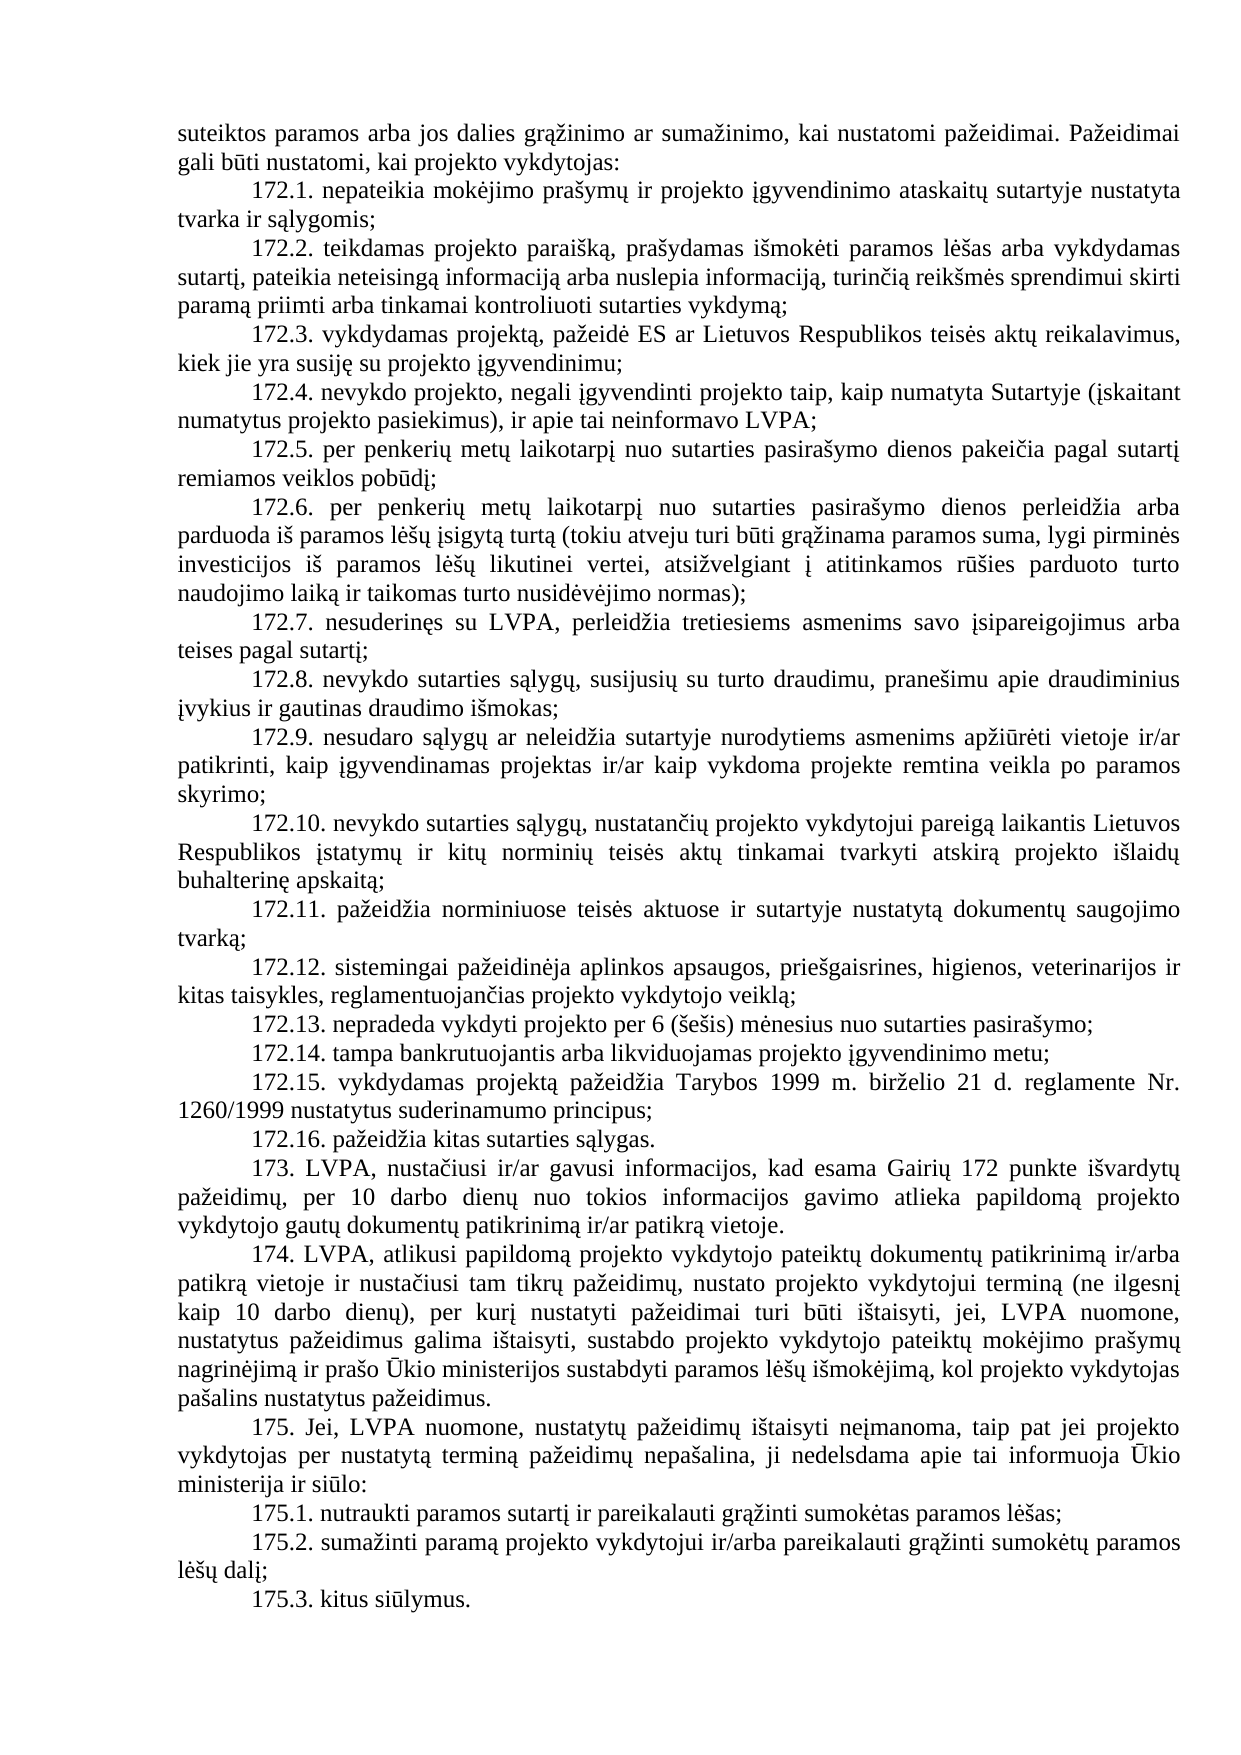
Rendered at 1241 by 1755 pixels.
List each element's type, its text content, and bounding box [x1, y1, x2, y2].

text 172.7. nesuderinęs su LVPA, perleidžia tretiesiems asmenims savo įsipareigojimus arba teises pagal sutartį; [177, 607, 1181, 664]
text 172.2. teikdamas projekto paraišką, prašydamas išmokėti paramos lėšas arba vykdydamas sutartį, pateikia neteisingą informaciją arba nuslepia informaciją, turinčią reikšmės sprendimui skirti paramą priimti arba tinkamai kontroliuoti sutarties vykdymą; [177, 233, 1181, 319]
text 174. LVPA, atlikusi papildomą projekto vykdytojo pateiktų dokumentų patikrinimą ir/arba patikrą vietoje ir nustačiusi tam tikrų pažeidimų, nustato projekto vykdytojui terminą (ne ilgesnį kaip 10 darbo dienų), per kurį nustatyti pažeidimai turi būti ištaisyti, jei, LVPA nuomone, nustatytus pažeidimus galima ištaisyti, sustabdo projekto vykdytojo pateiktų mokėjimo prašymų nagrinėjimą ir prašo Ūkio ministerijos sustabdyti paramos lėšų išmokėjimą, kol projekto vykdytojas pašalins nustatytus pažeidimus. [177, 1239, 1181, 1412]
text 172.4. nevykdo projekto, negali įgyvendinti projekto taip, kaip numatyta Sutartyje (įskaitant numatytus projekto pasiekimus), ir apie tai neinformavo LVPA; [177, 377, 1181, 434]
text 172.13. nepradeda vykdyti projekto per 6 (šešis) mėnesius nuo sutarties pasirašymo; [177, 1009, 1181, 1038]
text 172.12. sistemingai pažeidinėja aplinkos apsaugos, priešgaisrines, higienos, veterinarijos ir kitas taisykles, reglamentuojančias projekto vykdytojo veiklą; [177, 952, 1181, 1009]
text 172.10. nevykdo sutarties sąlygų, nustatančių projekto vykdytojui pareigą laikantis Lietuvos Respublikos įstatymų ir kitų norminių teisės aktų tinkamai tvarkyti atskirą projekto išlaidų buhalterinę apskaitą; [177, 808, 1181, 894]
text 175.1. nutraukti paramos sutartį ir pareikalauti grąžinti sumokėtas paramos lėšas; [177, 1498, 1181, 1527]
text 172.6. per penkerių metų laikotarpį nuo sutarties pasirašymo dienos perleidžia arba parduoda iš paramos lėšų įsigytą turtą (tokiu atveju turi būti grąžinama paramos suma, lygi pirminės investicijos iš paramos lėšų likutinei vertei, atsižvelgiant į atitinkamos rūšies parduoto turto naudojimo laiką ir taikomas turto nusidėvėjimo normas); [177, 492, 1181, 607]
text 172.3. vykdydamas projektą, pažeidė ES ar Lietuvos Respublikos teisės aktų reikalavimus, kiek jie yra susiję su projekto įgyvendinimu; [177, 319, 1181, 377]
text 172.11. pažeidžia norminiuose teisės aktuose ir sutartyje nustatytą dokumentų saugojimo tvarką; [177, 894, 1181, 952]
text 175. Jei, LVPA nuomone, nustatytų pažeidimų ištaisyti neįmanoma, taip pat jei projekto vykdytojas per nustatytą terminą pažeidimų nepašalina, ji nedelsdama apie tai informuoja Ūkio ministerija ir siūlo: [177, 1412, 1181, 1498]
text 172.15. vykdydamas projektą pažeidžia Tarybos 1999 m. birželio 21 d. reglamente Nr. 1260/1999 nustatytus suderinamumo principus; [177, 1067, 1181, 1124]
text 172.9. nesudaro sąlygų ar neleidžia sutartyje nurodytiems asmenims apžiūrėti vietoje ir/ar patikrinti, kaip įgyvendinamas projektas ir/ar kaip vykdoma projekte remtina veikla po paramos skyrimo; [177, 722, 1181, 808]
text 173. LVPA, nustačiusi ir/ar gavusi informacijos, kad esama Gairių 172 punkte išvardytų pažeidimų, per 10 darbo dienų nuo tokios informacijos gavimo atlieka papildomą projekto vykdytojo gautų dokumentų patikrinimą ir/ar patikrą vietoje. [177, 1153, 1181, 1239]
text 175.2. sumažinti paramą projekto vykdytojui ir/arba pareikalauti grąžinti sumokėtų paramos lėšų dalį; [177, 1527, 1181, 1584]
text suteiktos paramos arba jos dalies grąžinimo ar sumažinimo, kai nustatomi pažeidimai. Pažeidimai gali būti nustatomi, kai projekto vykdytojas: [177, 118, 1181, 176]
text 172.1. nepateikia mokėjimo prašymų ir projekto įgyvendinimo ataskaitų sutartyje nustatyta tvarka ir sąlygomis; [177, 176, 1181, 233]
text 172.5. per penkerių metų laikotarpį nuo sutarties pasirašymo dienos pakeičia pagal sutartį remiamos veiklos pobūdį; [177, 434, 1181, 492]
text 172.16. pažeidžia kitas sutarties sąlygas. [177, 1124, 1181, 1153]
text 172.14. tampa bankrutuojantis arba likviduojamas projekto įgyvendinimo metu; [177, 1038, 1181, 1067]
text 172.8. nevykdo sutarties sąlygų, susijusių su turto draudimu, pranešimu apie draudiminius įvykius ir gautinas draudimo išmokas; [177, 664, 1181, 722]
text 175.3. kitus siūlymus. [177, 1584, 1181, 1613]
